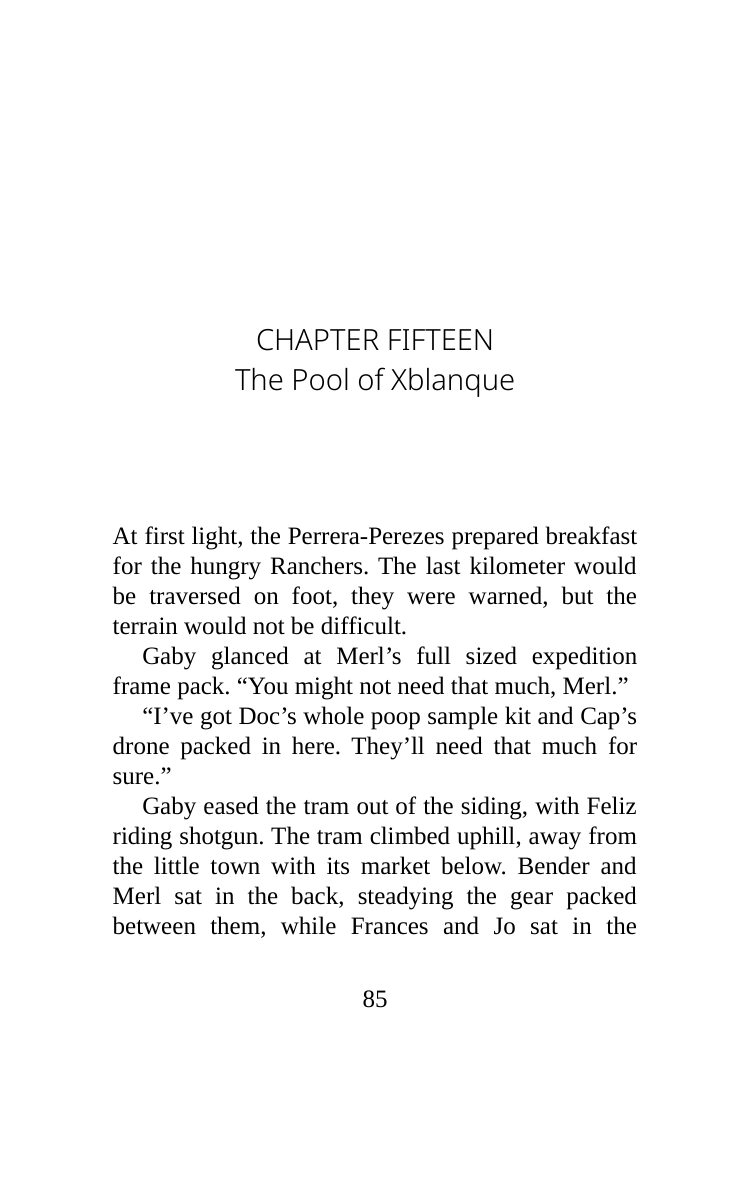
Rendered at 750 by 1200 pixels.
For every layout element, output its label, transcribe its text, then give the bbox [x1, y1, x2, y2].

text At first light, the Perrera-Perezes prepared breakfast for the hungry Ranchers. The last kilometer would be traversed on foot, they were warned, but the terrain would not be difficult. [112, 520, 637, 640]
text “I’ve got Doc’s whole poop sample kit and Cap’s drone packed in here. They’ll need that much for sure.” [112, 700, 637, 790]
text Gaby eased the tram out of the siding, with Feliz riding shotgun. The tram climbed uphill, away from the little town with its market below. Bender and Merl sat in the back, steadying the gear packed between them, while Frances and Jo sat in the [112, 790, 637, 940]
text Gaby glanced at Merl’s full sized expedition frame pack. “You might not need that much, Merl.” [112, 640, 637, 700]
subtitle CHAPTER FIFTEEN The Pool of Xblanque [112, 319, 637, 399]
